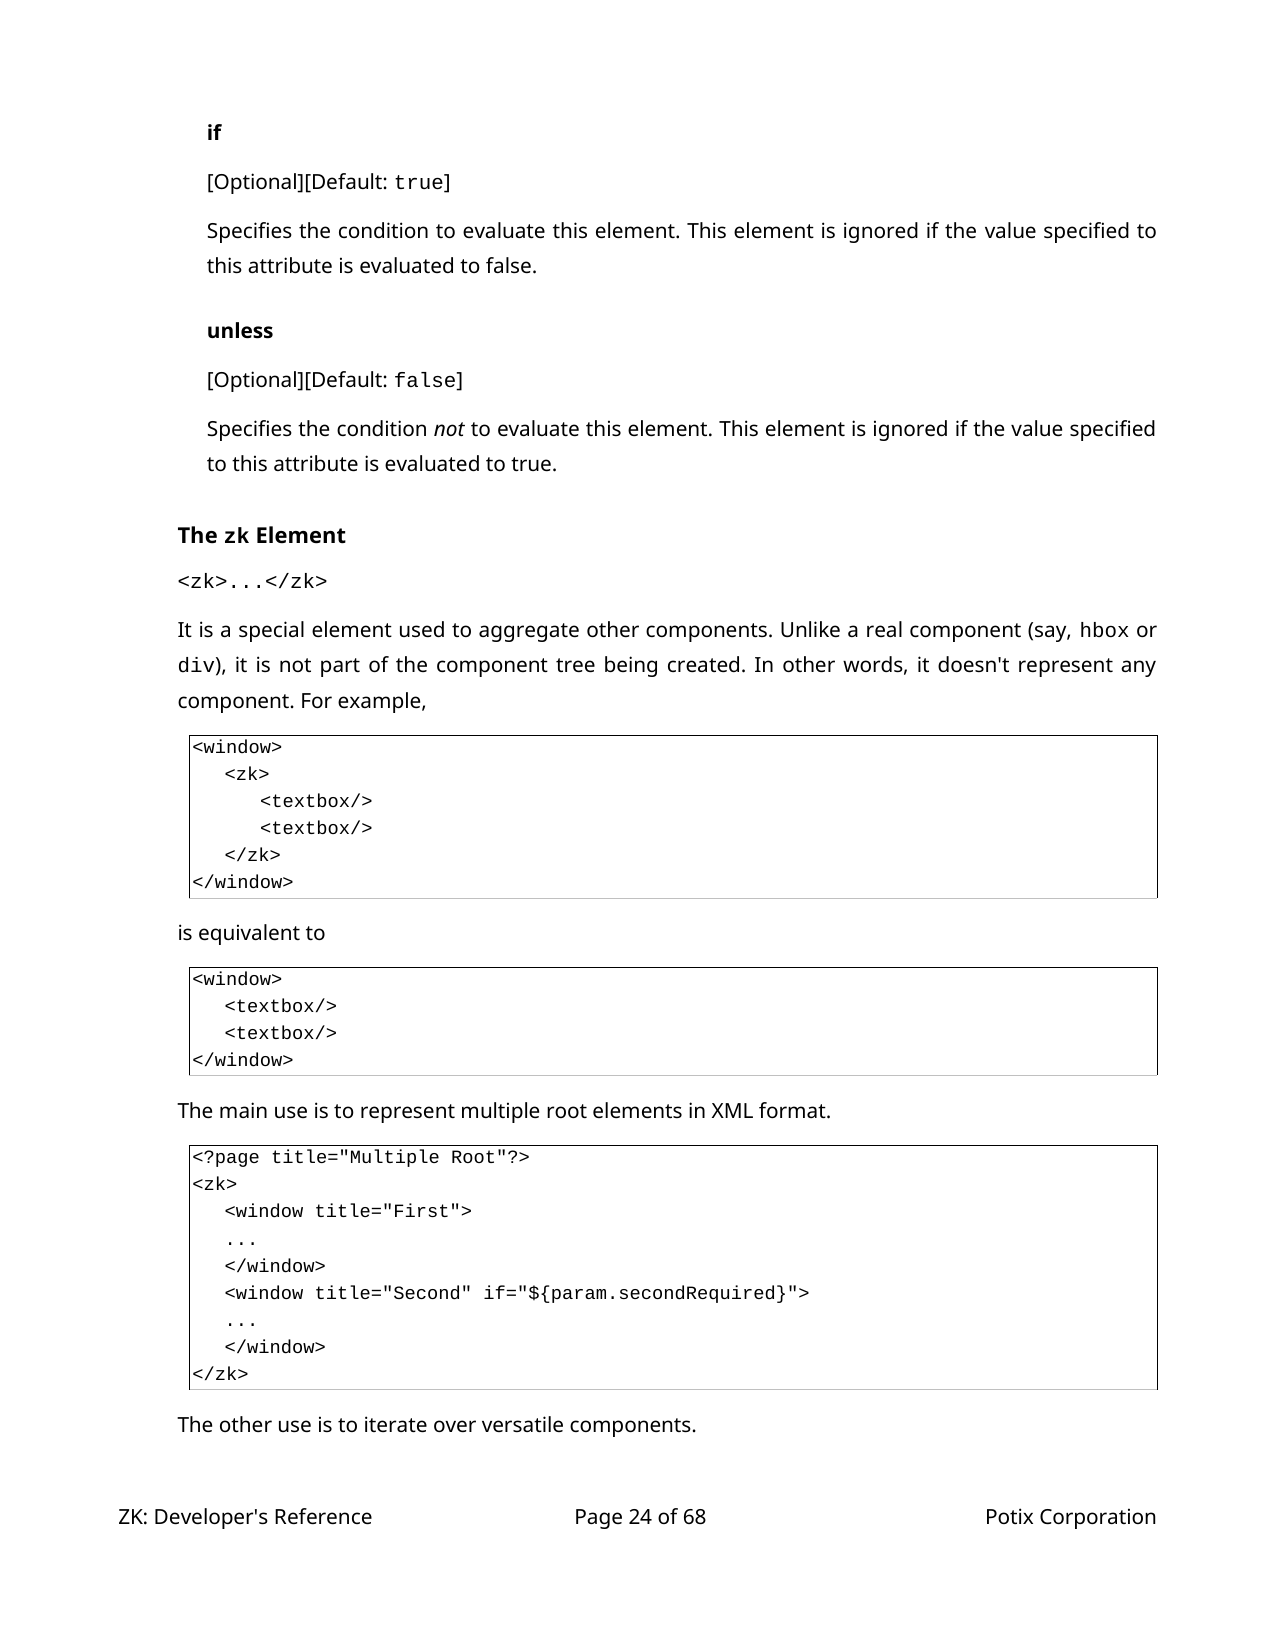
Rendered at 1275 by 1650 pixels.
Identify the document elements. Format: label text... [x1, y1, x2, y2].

text It is a special element used to aggregate other components. Unlike a real component (say, hbox or div), it is not part of the component tree being created. In other words, it doesn't represent any component. For example, [177, 615, 1157, 714]
text </window> [190, 1253, 1157, 1278]
subtitle if [207, 118, 1157, 146]
text <zk>...</zk> [177, 571, 1157, 594]
text Specifies the condition to evaluate this element. This element is ignored if the value specified to this attribute is evaluated to false. [207, 216, 1157, 279]
text <window> [190, 968, 1157, 991]
text </window> [190, 1048, 1157, 1075]
text <window title="Second" if="${param.secondRequired}"> [190, 1281, 1157, 1305]
text [Optional][Default: false] [207, 365, 1157, 394]
text <textbox/> <textbox/> [190, 994, 1157, 1045]
text <window> [190, 736, 1157, 759]
text <?page title="Multiple Root"?> [190, 1146, 1157, 1169]
text <zk> [190, 762, 1157, 786]
text <textbox/> <textbox/> [190, 789, 1157, 840]
text </window> [190, 870, 1157, 898]
subtitle The zk Element [177, 520, 1157, 550]
text The other use is to iterate over versatile components. [177, 1410, 1157, 1438]
text Specifies the condition not to evaluate this element. This element is ignored if the value specified to this attribute is evaluated to true. [207, 414, 1157, 478]
text The main use is to represent multiple root elements in XML format. [177, 1096, 1157, 1124]
text </zk> [190, 1362, 1157, 1389]
text ... [190, 1308, 1157, 1332]
text ... [190, 1226, 1157, 1251]
text </zk> [190, 843, 1157, 867]
text is equivalent to [177, 918, 1157, 946]
text <zk> [190, 1172, 1157, 1196]
text [Optional][Default: true] [207, 167, 1157, 196]
text <window title="First"> [190, 1199, 1157, 1223]
text </window> [190, 1335, 1157, 1359]
subtitle unless [207, 316, 1157, 344]
